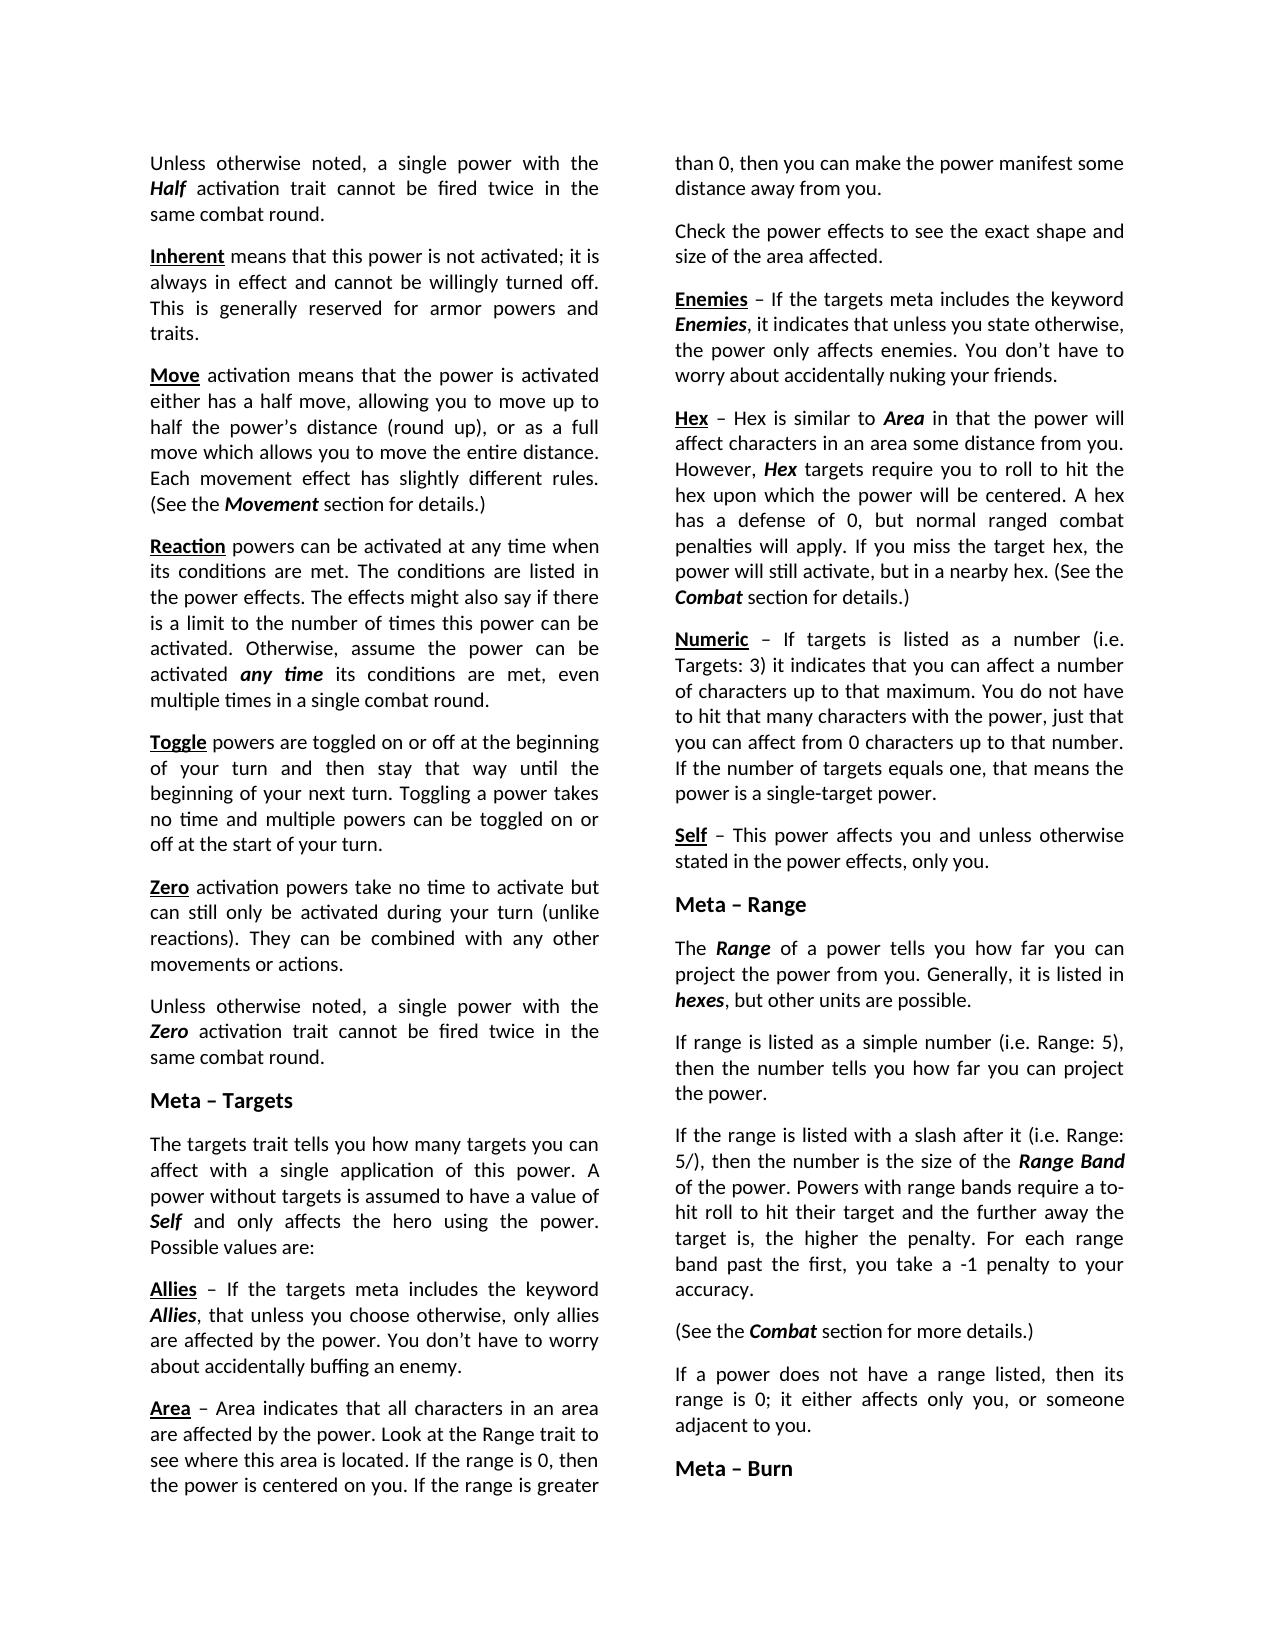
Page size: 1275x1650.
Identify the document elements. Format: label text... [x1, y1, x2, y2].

text (See the Combat section for more details.) [675, 1319, 1125, 1344]
text Zero activation powers take no time to activate but can still only be activated during your turn (unlike reactions). They can be combined with any other movements or actions. [150, 874, 600, 976]
text Check the power effects to see the exact shape and size of the area affected. [675, 218, 1125, 269]
text Area – Area indicates that all characters in an area are affected by the power. Look at the Range trait to see where this area is located. If the range is 0, then the power is centered on you. If the range is greater [150, 1396, 600, 1498]
text Reaction powers can be activated at any time when its conditions are met. The conditions are listed in the power effects. The effects might also say if there is a limit to the number of times this power can be activated. Otherwise, assume the power can be activated any time its conditions are met, even multiple times in a single combat round. [150, 533, 600, 712]
text Meta – Targets [150, 1087, 600, 1115]
text Hex – Hex is similar to Area in that the power will affect characters in an area some distance from you. However, Hex targets require you to roll to hit the hex upon which the power will be centered. A hex has a defense of 0, but normal ranged combat penalties will apply. If you miss the target hex, the power will still activate, but in a nearby hex. (See the Combat section for details.) [675, 405, 1125, 610]
text Self – This power affects you and unless otherwise stated in the power effects, only you. [675, 823, 1125, 874]
text Meta – Burn [675, 1454, 1125, 1482]
text If a power does not have a range listed, then its range is 0; it either affects only you, or someone adjacent to you. [675, 1361, 1125, 1438]
text Numeric – If targets is listed as a number (i.e. Targets: 3) it indicates that you can affect a number of characters up to that maximum. You do not have to hit that many characters with the power, just that you can affect from 0 characters up to that number. If the number of targets equals one, that means the power is a single-target power. [675, 627, 1125, 806]
text Move activation means that the power is activated either has a half move, allowing you to move up to half the power’s distance (round up), or as a full move which allows you to move the entire distance. Each movement effect has slightly different rules. (See the Movement section for details.) [150, 363, 600, 516]
text The targets trait tells you how many targets you can affect with a single application of this power. A power without targets is assumed to have a value of Self and only affects the hero using the power. Possible values are: [150, 1132, 600, 1259]
text than 0, then you can make the power manifest some distance away from you. [675, 150, 1125, 201]
text Meta – Range [675, 891, 1125, 919]
text Inherent means that this power is not activated; it is always in effect and cannot be willingly turned off. This is generally reserved for armor powers and traits. [150, 243, 600, 346]
text Allies – If the targets meta includes the keyword Allies, that unless you choose otherwise, only allies are affected by the power. You don’t have to worry about accidentally buffing an enemy. [150, 1276, 600, 1379]
text Unless otherwise noted, a single power with the Zero activation trait cannot be fired twice in the same combat round. [150, 993, 600, 1070]
text Unless otherwise noted, a single power with the Half activation trait cannot be fired twice in the same combat round. [150, 150, 600, 227]
text The Range of a power tells you how far you can project the power from you. Generally, it is listed in hexes, but other units are possible. [675, 936, 1125, 1012]
text If range is listed as a simple number (i.e. Range: 5), then the number tells you how far you can project the power. [675, 1029, 1125, 1106]
text Enemies – If the targets meta includes the keyword Enemies, it indicates that unless you state otherwise, the power only affects enemies. You don’t have to worry about accidentally nuking your friends. [675, 286, 1125, 388]
text If the range is listed with a slash after it (i.e. Range: 5/), then the number is the size of the Range Band of the power. Powers with range bands require a to-hit roll to hit their target and the further away the target is, the higher the penalty. For each range band past the first, you take a -1 penalty to your accuracy. [675, 1123, 1125, 1302]
text Toggle powers are toggled on or off at the beginning of your turn and then stay that way until the beginning of your next turn. Toggling a power takes no time and multiple powers can be toggled on or off at the start of your turn. [150, 729, 600, 857]
